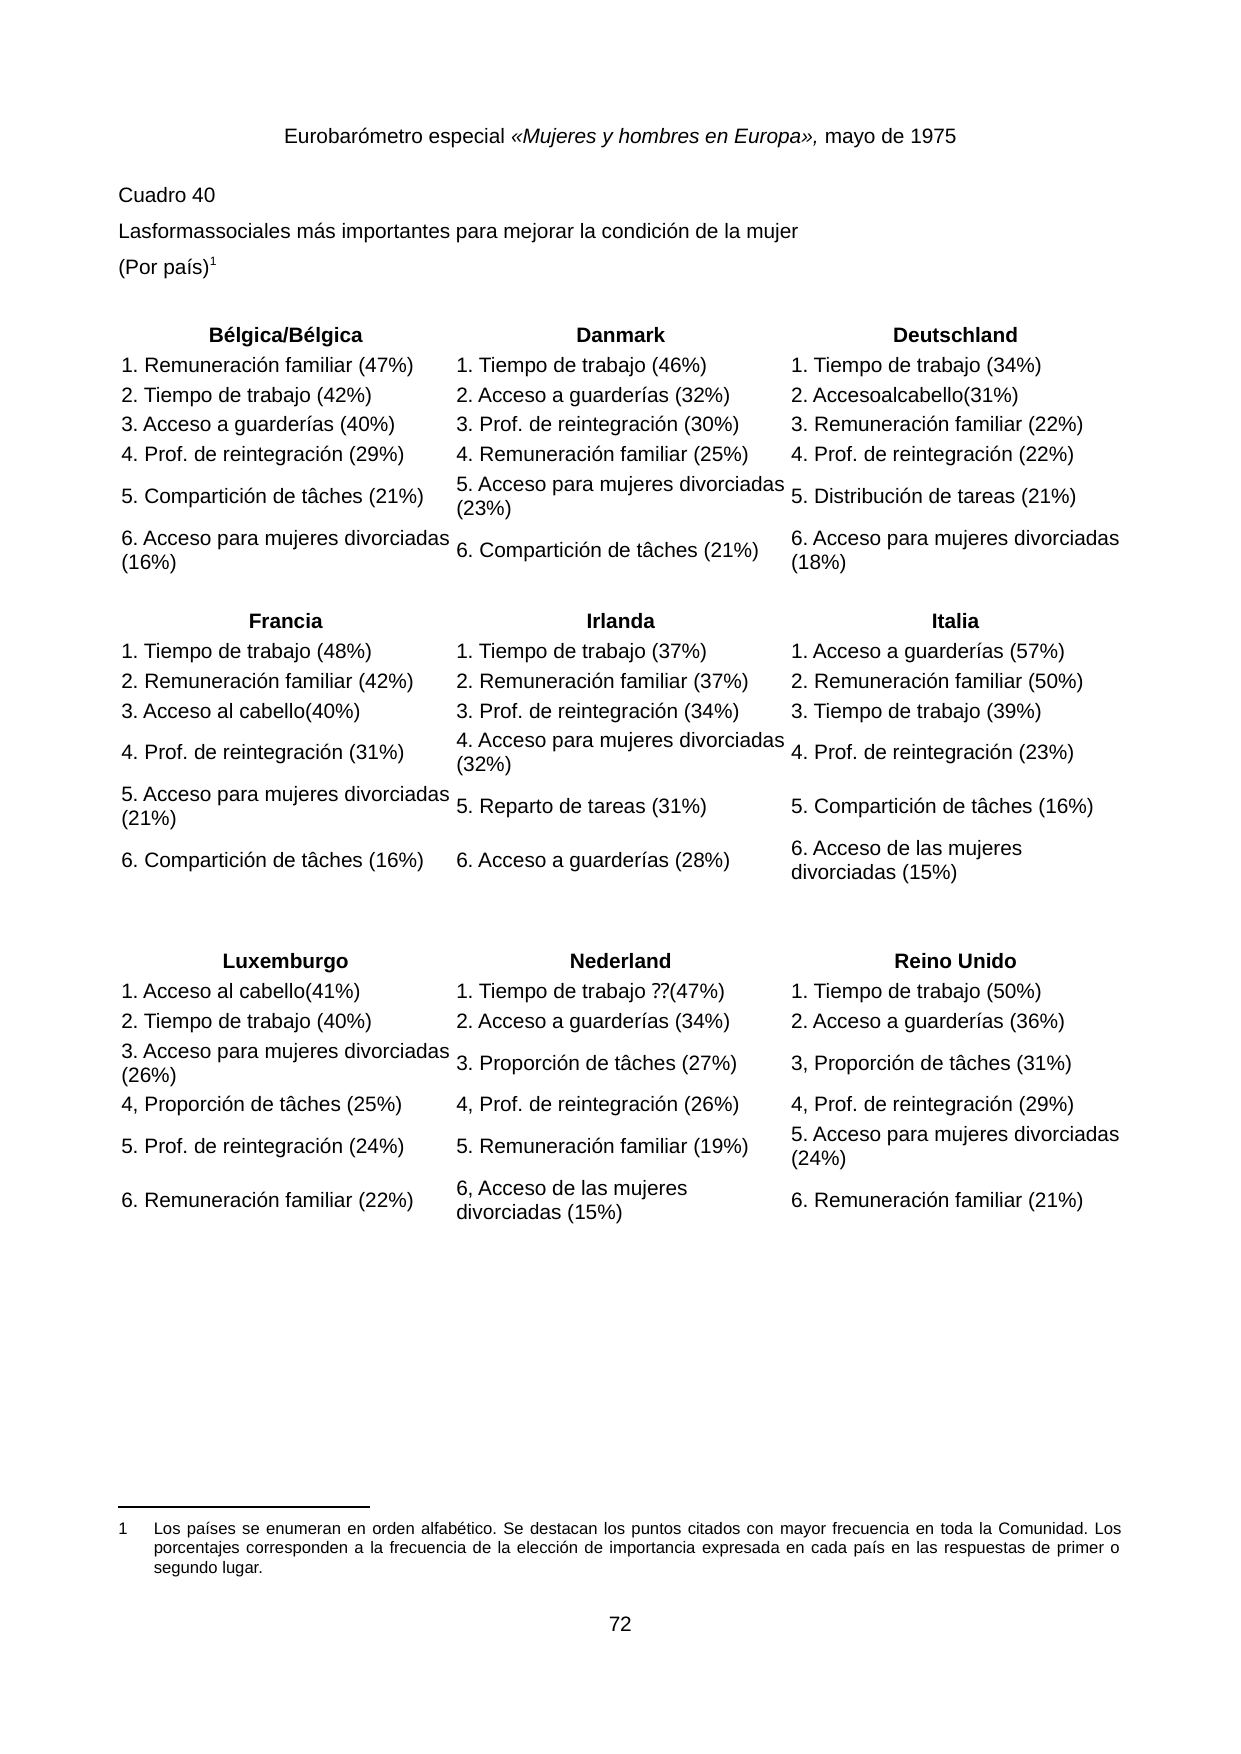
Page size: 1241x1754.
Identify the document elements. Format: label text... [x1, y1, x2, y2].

table_cell [118, 916, 453, 946]
table_cell 1. Tiempo de trabajo (34%) [788, 350, 1123, 379]
text Cuadro 40 [118, 183, 1122, 207]
table_cell 2. Acceso a guarderías (34%) [453, 1006, 788, 1036]
table_cell 4. Prof. de reintegración (29%) [118, 439, 453, 469]
table_cell 6. Remuneración familiar (21%) [788, 1173, 1123, 1227]
table_cell 1. Tiempo de trabajo (50%) [788, 976, 1123, 1006]
table_cell 3. Remuneración familiar (22%) [788, 409, 1123, 439]
table_cell 4. Acceso para mujeres divorciadas (32%) [453, 725, 788, 779]
table_cell 3. Prof. de reintegración (30%) [453, 409, 788, 439]
table_cell [118, 576, 453, 606]
table_cell 4, Prof. de reintegración (26%) [453, 1089, 788, 1119]
table_cell 2. Tiempo de trabajo (40%) [118, 1006, 453, 1036]
table_cell 3. Acceso a guarderías (40%) [118, 409, 453, 439]
table_cell 3. Acceso al cabello(40%) [118, 696, 453, 725]
table_cell 5. Distribución de tareas (21%) [788, 469, 1123, 523]
text Lasformassociales más importantes para mejorar la condición de la mujer [118, 219, 1122, 243]
table_cell 4. Prof. de reintegración (23%) [788, 725, 1123, 779]
table_cell 5. Remuneración familiar (19%) [453, 1119, 788, 1173]
table_cell 2. Accesoalcabello(31%) [788, 380, 1123, 409]
table_cell 5. Compartición de tâches (16%) [788, 779, 1123, 833]
table_cell 5. Compartición de tâches (21%) [118, 469, 453, 523]
table_cell 5. Reparto de tareas (31%) [453, 779, 788, 833]
table_cell 6. Acceso para mujeres divorciadas (16%) [118, 523, 453, 576]
table_cell Irlanda [453, 606, 788, 636]
table_cell 2. Remuneración familiar (37%) [453, 666, 788, 696]
table_cell [453, 916, 788, 946]
table_cell 5. Acceso para mujeres divorciadas (21%) [118, 779, 453, 833]
table_cell 5. Acceso para mujeres divorciadas (24%) [788, 1119, 1123, 1173]
table_cell [453, 887, 788, 916]
table_cell 6. Acceso para mujeres divorciadas (18%) [788, 523, 1123, 576]
table_cell 1. Remuneración familiar (47%) [118, 350, 453, 379]
table_cell Italia [788, 606, 1123, 636]
table_header Deutschland [788, 320, 1123, 350]
table_cell 5. Prof. de reintegración (24%) [118, 1119, 453, 1173]
table_cell 6. Compartición de tâches (16%) [118, 833, 453, 887]
table_cell 2. Remuneración familiar (50%) [788, 666, 1123, 696]
table_cell Reino Unido [788, 946, 1123, 976]
table_cell 4. Prof. de reintegración (31%) [118, 725, 453, 779]
table_cell [118, 887, 453, 916]
table_cell 6. Acceso de las mujeres divorciadas (15%) [788, 833, 1123, 887]
table_cell 3. Prof. de reintegración (34%) [453, 696, 788, 725]
table_cell 2. Tiempo de trabajo (42%) [118, 380, 453, 409]
table_cell 1. Acceso a guarderías (57%) [788, 636, 1123, 666]
table_cell Francia [118, 606, 453, 636]
table_cell 3. Acceso para mujeres divorciadas (26%) [118, 1036, 453, 1089]
table_cell 5. Acceso para mujeres divorciadas (23%) [453, 469, 788, 523]
table_cell 2. Acceso a guarderías (32%) [453, 380, 788, 409]
table_cell [788, 916, 1123, 946]
table_cell 4, Prof. de reintegración (29%) [788, 1089, 1123, 1119]
table_cell 1. Tiempo de trabajo (46%) [453, 350, 788, 379]
table_cell 2. Acceso a guarderías (36%) [788, 1006, 1123, 1036]
table_cell 3. Proporción de tâches (27%) [453, 1036, 788, 1089]
table_cell [453, 576, 788, 606]
table_header Bélgica/Bélgica [118, 320, 453, 350]
table_cell 3. Tiempo de trabajo (39%) [788, 696, 1123, 725]
table_cell 4. Prof. de reintegración (22%) [788, 439, 1123, 469]
table_cell 1. Tiempo de trabajo (37%) [453, 636, 788, 666]
table_cell 1. Tiempo de trabajo (48%) [118, 636, 453, 666]
table_cell 4, Proporción de tâches (25%) [118, 1089, 453, 1119]
table_cell 6. Remuneración familiar (22%) [118, 1173, 453, 1227]
table_cell Luxemburgo [118, 946, 453, 976]
table_cell Nederland [453, 946, 788, 976]
table_cell 1. Acceso al cabello(41%) [118, 976, 453, 1006]
table_header Danmark [453, 320, 788, 350]
table_cell 6, Acceso de las mujeres divorciadas (15%) [453, 1173, 788, 1227]
table_cell 6. Compartición de tâches (21%) [453, 523, 788, 576]
text Los países se enumeran en orden alfabético. Se destacan los puntos citados con mayor frecuencia en toda la Comunidad. Los porcentajes corresponden a la frecuencia de la elección de importancia expresada en cada país en las respuestas de primer o segundo lugar. [118, 1519, 1122, 1577]
table_cell [788, 887, 1123, 916]
table_cell [788, 576, 1123, 606]
table_cell 2. Remuneración familiar (42%) [118, 666, 453, 696]
table_cell 4. Remuneración familiar (25%) [453, 439, 788, 469]
table_cell 3, Proporción de tâches (31%) [788, 1036, 1123, 1089]
table_cell 1. Tiempo de trabajo ⁇(47%) [453, 976, 788, 1006]
text (Por país) [118, 254, 1122, 278]
table_cell 6. Acceso a guarderías (28%) [453, 833, 788, 887]
